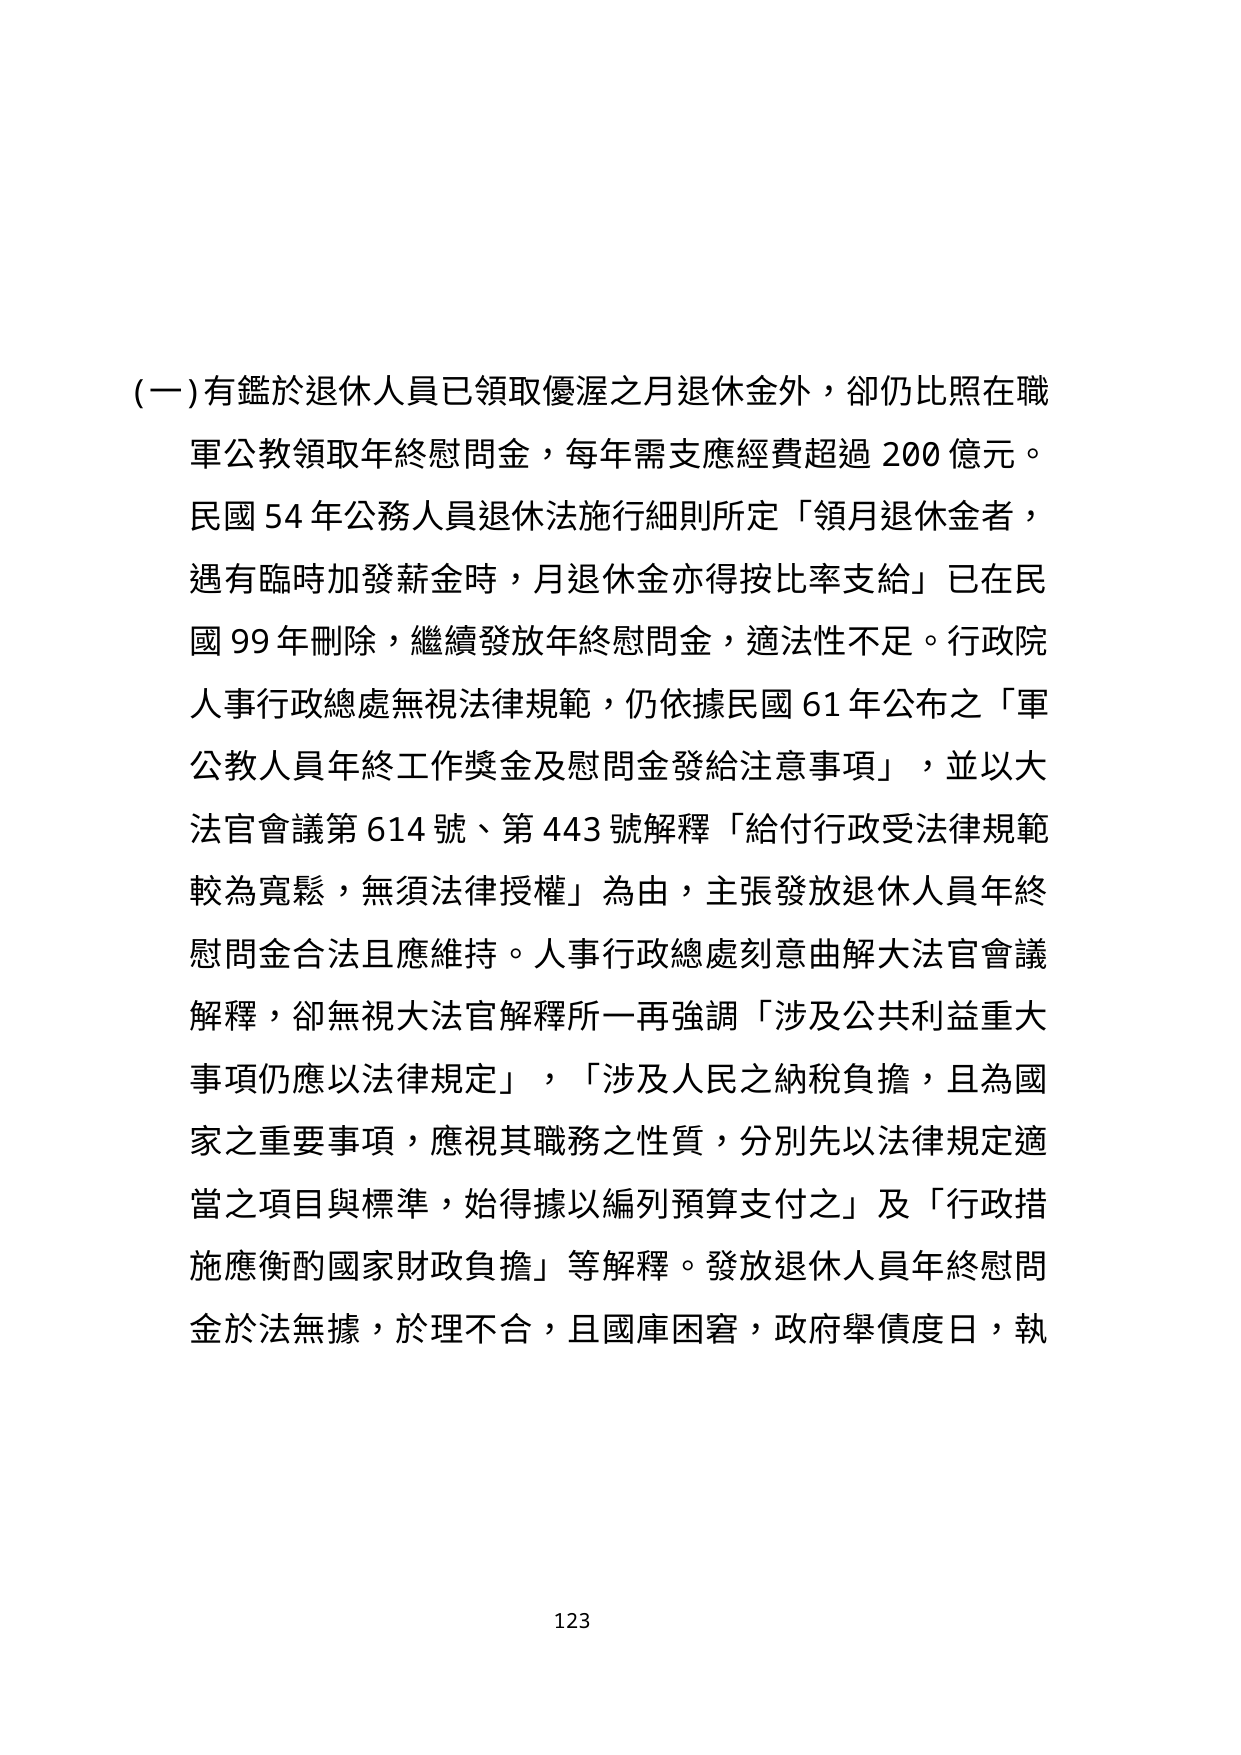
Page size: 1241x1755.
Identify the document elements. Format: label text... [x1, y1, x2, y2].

text (一)有鑑於退休人員已領取優渥之月退休金外，卻仍比照在職軍公教領取年終慰問金，每年需支應經費超過200億元。民國54年公務人員退休法施行細則所定「領月退休金者，遇有臨時加發薪金時，月退休金亦得按比率支給」已在民國99年刪除，繼續發放年終慰問金，適法性不足。行政院人事行政總處無視法律規範，仍依據民國61年公布之「軍公教人員年終工作獎金及慰問金發給注意事項」，並以大法官會議第614號、第443號解釋「給付行政受法律規範較為寬鬆，無須法律授權」為由，主張發放退休人員年終慰問金合法且應維持。人事行政總處刻意曲解大法官會議解釋，卻無視大法官解釋所一再強調「涉及公共利益重大事項仍應以法律規定」，「涉及人民之納稅負擔，且為國家之重要事項，應視其職務之性質，分別先以法律規定適當之項目與標準，始得據以編列預算支付之」及「行政措施應衡酌國家財政負擔」等解釋。發放退休人員年終慰問金於法無據，於理不合，且國庫困窘，政府舉債度日，執 [128, 347, 1050, 1347]
